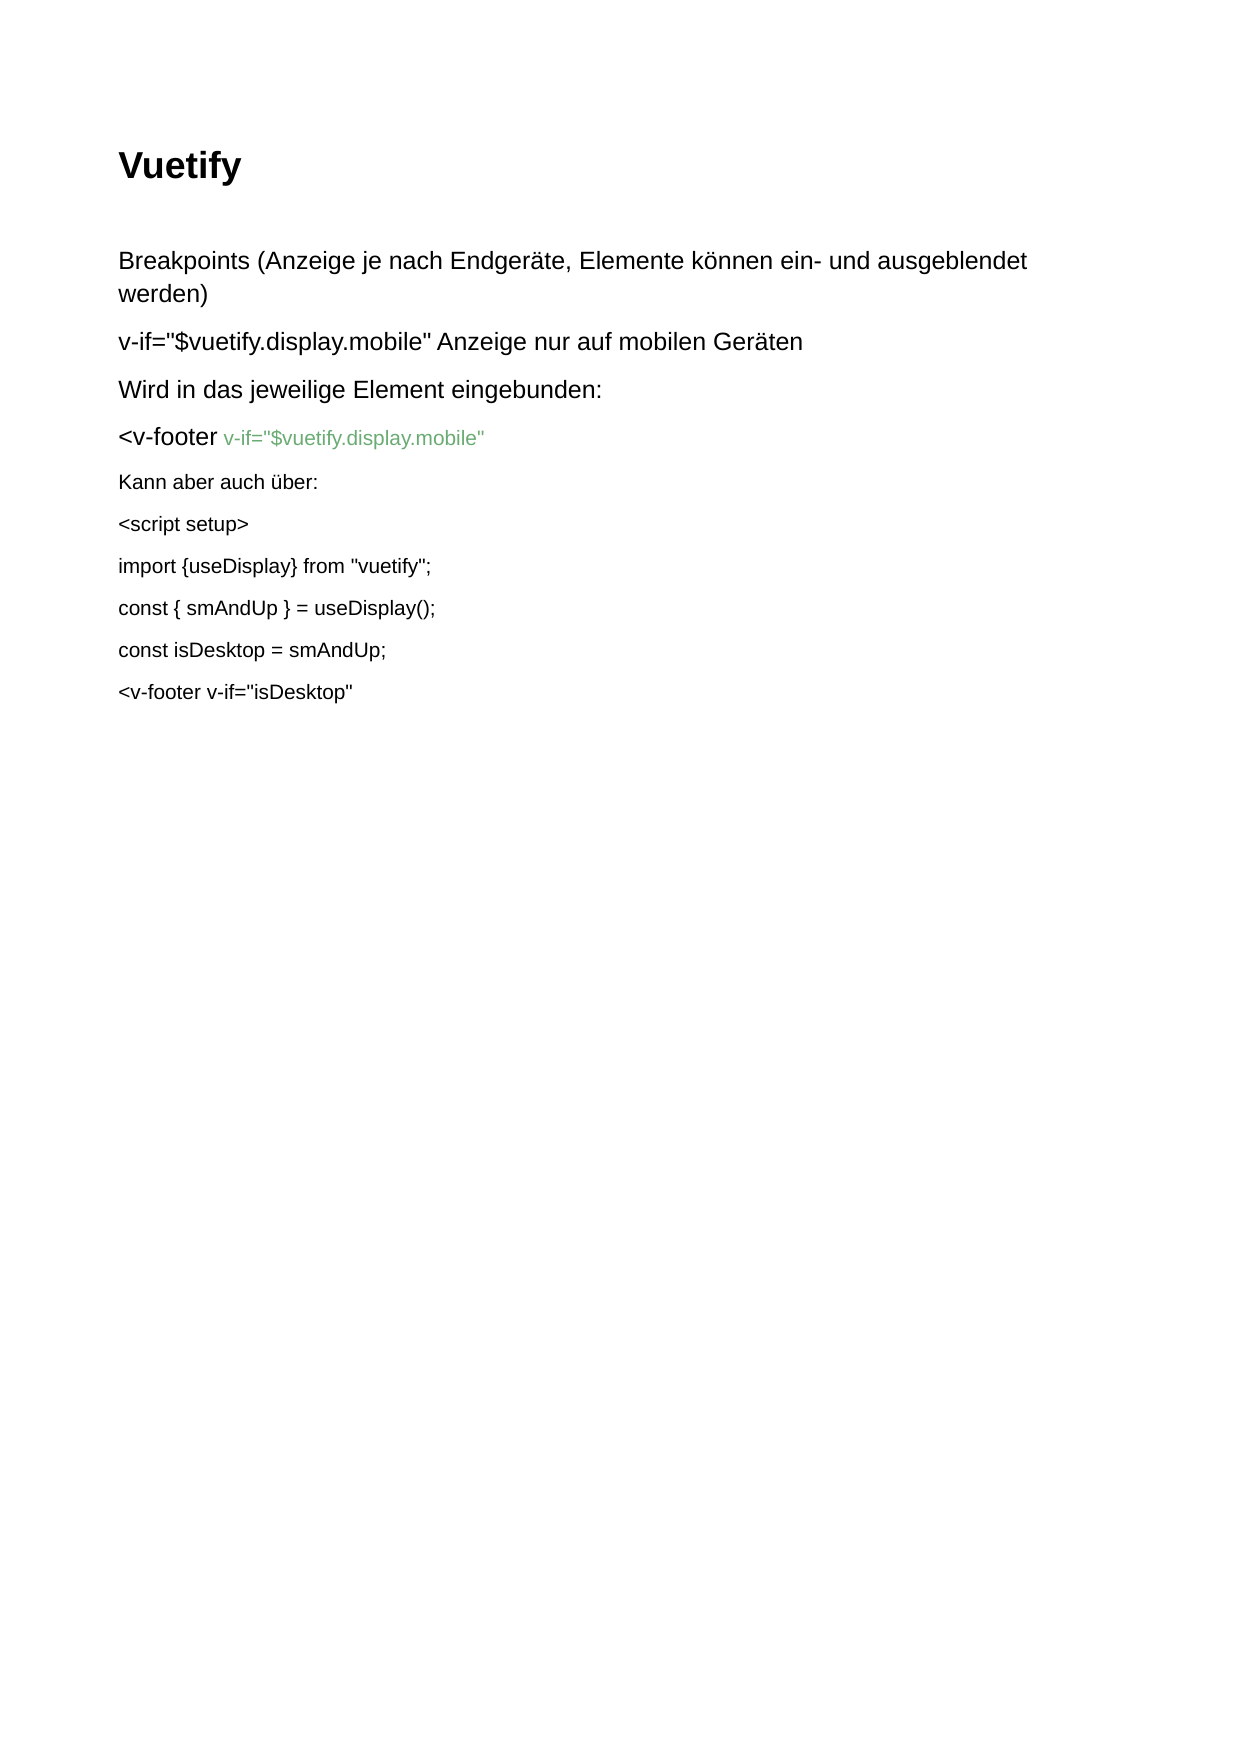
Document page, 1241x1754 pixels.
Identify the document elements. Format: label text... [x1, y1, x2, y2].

text Breakpoints (Anzeige je nach Endgeräte, Elemente können ein- und ausgeblendet werden) [118, 246, 1122, 308]
text <script setup> [118, 512, 1122, 536]
text import {useDisplay} from "vuetify"; [118, 554, 1122, 578]
text const isDesktop = smAndUp; [118, 638, 1122, 662]
subtitle Vuetify [118, 143, 1122, 186]
text <v-footer v-if="isDesktop" [118, 680, 1122, 704]
text const { smAndUp } = useDisplay(); [118, 596, 1122, 620]
text Kann aber auch über: [118, 470, 1122, 494]
text <v-footer v-if="$vuetify.display.mobile" [118, 422, 1122, 451]
text Wird in das jeweilige Element eingebunden: [118, 374, 1122, 403]
text v-if="$vuetify.display.mobile" Anzeige nur auf mobilen Geräten [118, 327, 1122, 356]
